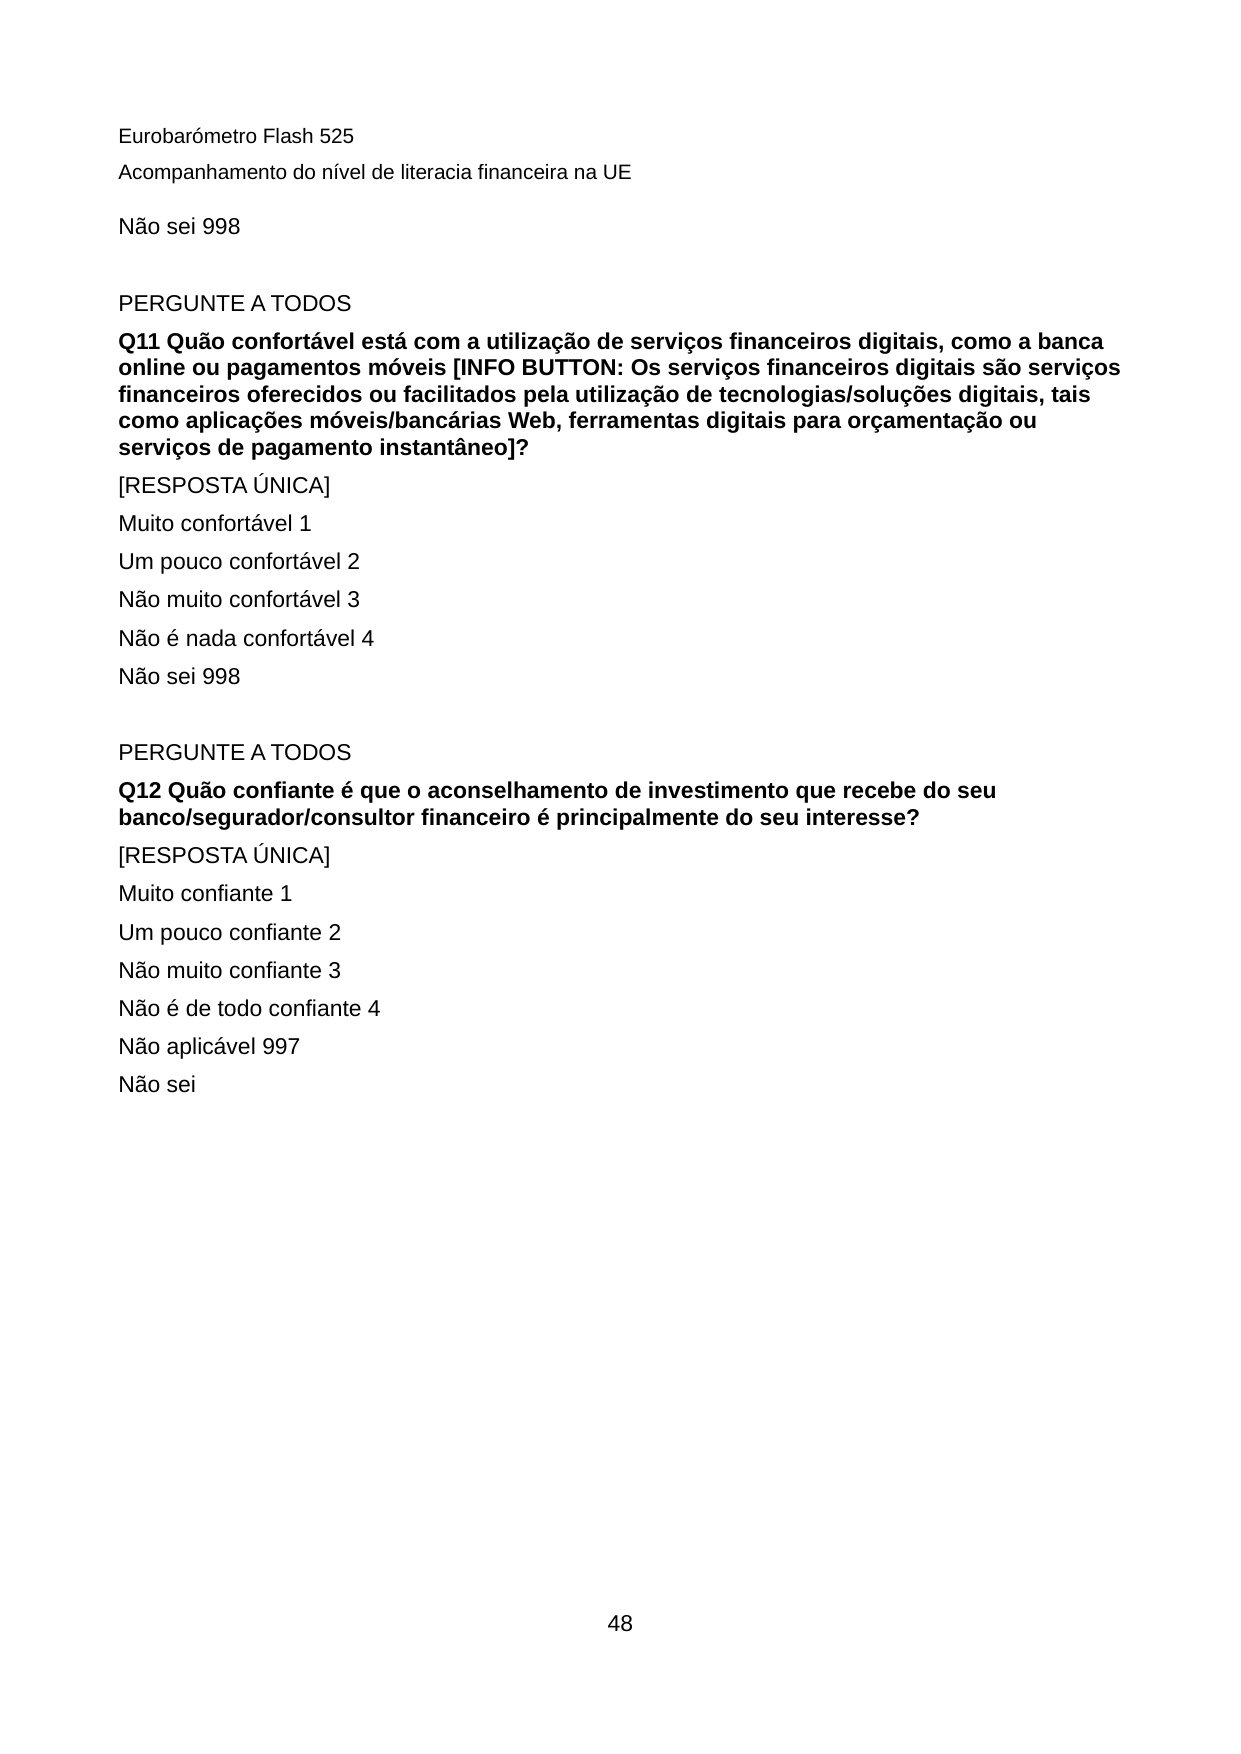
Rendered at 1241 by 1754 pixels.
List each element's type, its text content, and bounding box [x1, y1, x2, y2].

text PERGUNTE A TODOS [118, 290, 1122, 316]
text Não aplicável 997 [118, 1033, 1122, 1059]
text Q11 Quão confortável está com a utilização de serviços financeiros digitais, como a banca online ou pagamentos móveis [INFO BUTTON: Os serviços financeiros digitais são serviços financeiros oferecidos ou facilitados pela utilização de tecnologias/soluções digitais, tais como aplicações móveis/bancárias Web, ferramentas digitais para orçamentação ou serviços de pagamento instantâneo]? [118, 328, 1122, 460]
text Um pouco confiante 2 [118, 918, 1122, 945]
text Não sei [118, 1071, 1122, 1098]
text Um pouco confortável 2 [118, 548, 1122, 574]
text Muito confiante 1 [118, 880, 1122, 907]
text Não é nada confortável 4 [118, 624, 1122, 651]
text PERGUNTE A TODOS [118, 739, 1122, 766]
text [RESPOSTA ÚNICA] [118, 472, 1122, 498]
text Não sei 998 [118, 213, 1122, 240]
text Q12 Quão confiante é que o aconselhamento de investimento que recebe do seu banco/segurador/consultor financeiro é principalmente do seu interesse? [118, 777, 1122, 830]
text [RESPOSTA ÚNICA] [118, 842, 1122, 868]
text Muito confortável 1 [118, 510, 1122, 536]
text Não muito confortável 3 [118, 586, 1122, 613]
text Não muito confiante 3 [118, 957, 1122, 983]
text Não é de todo confiante 4 [118, 995, 1122, 1021]
text Não sei 998 [118, 663, 1122, 689]
